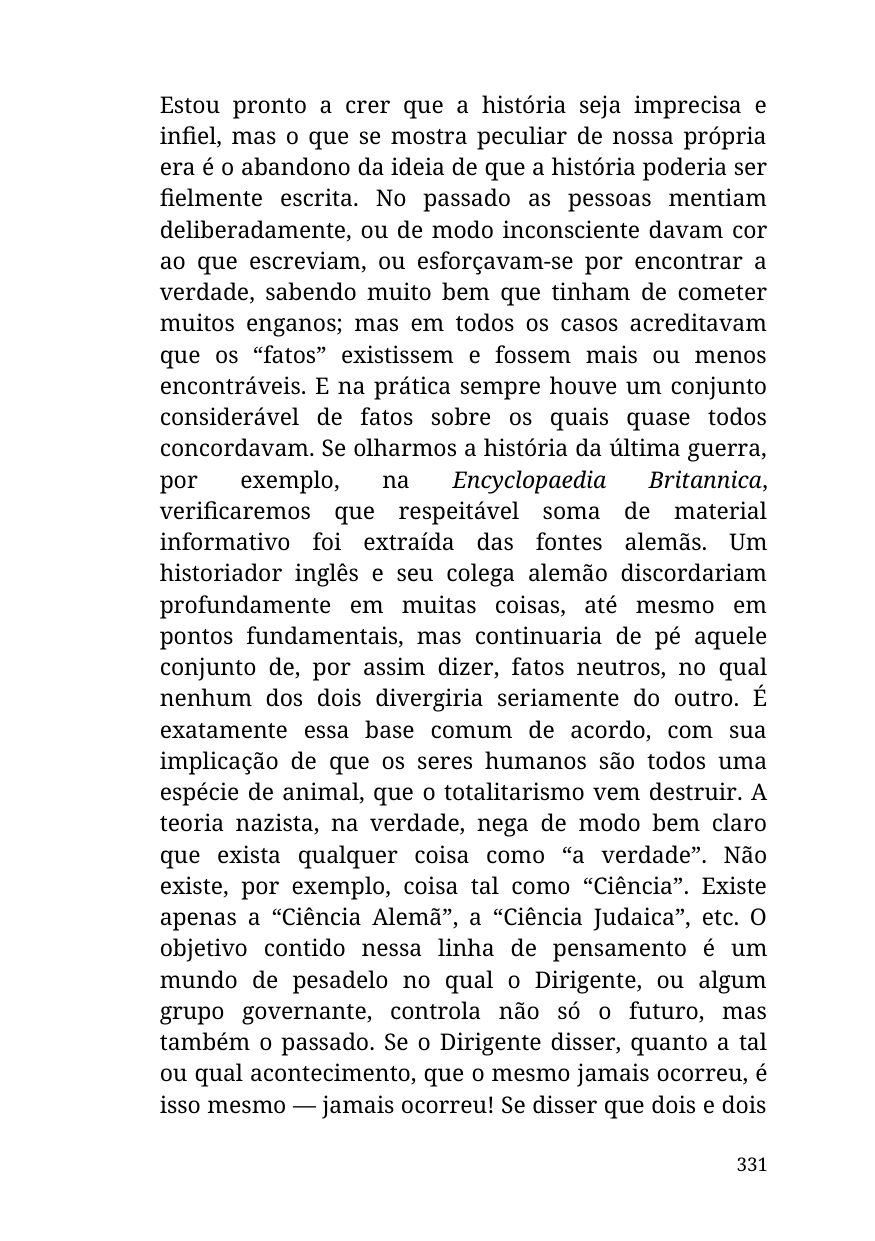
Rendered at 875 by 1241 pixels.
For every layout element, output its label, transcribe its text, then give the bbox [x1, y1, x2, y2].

text Estou pronto a crer que a história seja imprecisa e infiel, mas o que se mostra peculiar de nossa própria era é o abandono da ideia de que a história poderia ser fielmente escrita. No passado as pessoas mentiam deliberadamente, ou de modo inconsciente davam cor ao que escreviam, ou esforçavam-se por encontrar a verdade, sabendo muito bem que tinham de cometer muitos enganos; mas em todos os casos acreditavam que os “fatos” existissem e fossem mais ou menos encontráveis. E na prática sempre houve um conjunto considerável de fatos sobre os quais quase todos concordavam. Se olharmos a história da última guerra, por exemplo, na Encyclopaedia Britannica, verificaremos que respeitável soma de material informativo foi extraída das fontes alemãs. Um historiador inglês e seu colega alemão discordariam profundamente em muitas coisas, até mesmo em pontos fundamentais, mas continuaria de pé aquele conjunto de, por assim dizer, fatos neutros, no qual nenhum dos dois divergiria seriamente do outro. É exatamente essa base comum de acordo, com sua implicação de que os seres humanos são todos uma espécie de animal, que o totalitarismo vem destruir. A teoria nazista, na verdade, nega de modo bem claro que exista qualquer coisa como “a verdade”. Não existe, por exemplo, coisa tal como “Ciência”. Existe apenas a “Ciência Alemã”, a “Ciência Judaica”, etc. O objetivo contido nessa linha de pensamento é um mundo de pesadelo no qual o Dirigente, ou algum grupo governante, controla não só o futuro, mas também o passado. Se o Dirigente disser, quanto a tal ou qual acontecimento, que o mesmo jamais ocorreu, é isso mesmo — jamais ocorreu! Se disser que dois e dois [159, 88, 768, 1120]
